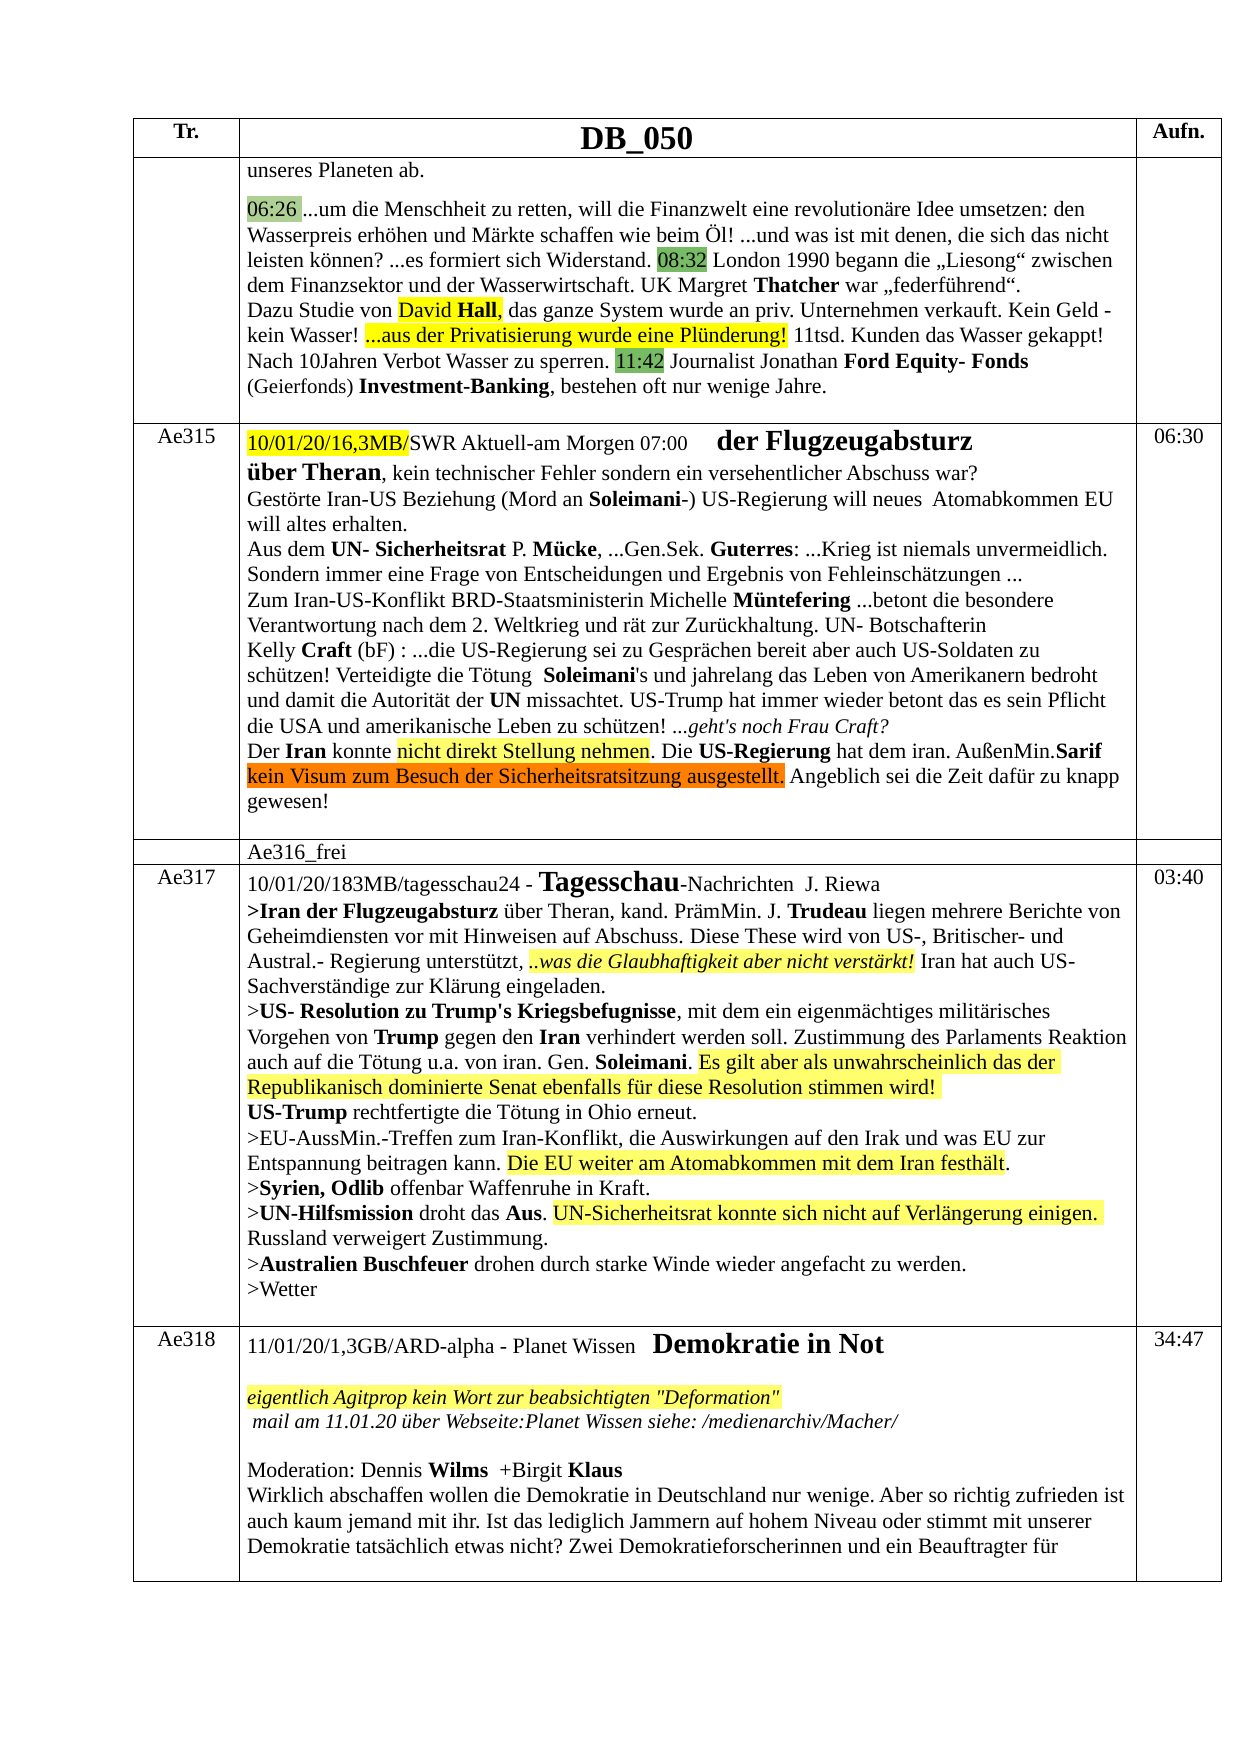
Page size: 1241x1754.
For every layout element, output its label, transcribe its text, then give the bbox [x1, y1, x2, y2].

table_cell 34:47 [1137, 1327, 1221, 1581]
table_cell 06:30 [1137, 424, 1221, 839]
table_cell [134, 840, 239, 864]
table_cell [134, 158, 239, 423]
table_cell [1137, 840, 1221, 864]
table_cell [1137, 158, 1221, 423]
table_header Aufn. [1137, 119, 1221, 157]
table_cell 10/01/20/16,3MB/SWR Aktuell-am Morgen 07:00 der Flugzeugabsturz über Theran, kein technischer Fehler sondern ein versehentlicher Abschuss war? Gestörte Iran-US Beziehung (Mord an Soleimani-) US-Regierung will neues Atomabkommen EU will altes erhalten. Aus dem UN- Sicherheitsrat P. Mücke, ...Gen.Sek. Guterres: ...Krieg ist niemals unvermeidlich. Sondern immer eine Frage von Entscheidungen und Ergebnis von Fehleinschätzungen ... Zum Iran-US-Konflikt BRD-Staatsministerin Michelle Müntefering ...betont die besondere Verantwortung nach dem 2. Weltkrieg und rät zur Zurückhaltung. UN- Botschafterin Kelly Craft (bF) : ...die US-Regierung sei zu Gesprächen bereit aber auch US-Soldaten zu schützen! Verteidigte die Tötung Soleimani's und jahrelang das Leben von Amerikanern bedroht und damit die Autorität der UN missachtet. US-Trump hat immer wieder betont das es sein Pflicht die USA und amerikanische Leben zu schützen! ...geht's noch Frau Craft? Der Iran konnte nicht direkt Stellung nehmen. Die US-Regierung hat dem iran. AußenMin.Sarif kein Visum zum Besuch der Sicherheitsratsitzung ausgestellt. Angeblich sei die Zeit dafür zu knapp gewesen! [240, 424, 1136, 839]
table_header DB_050 [240, 119, 1136, 157]
table_cell unseres Planeten ab. 06:26 ...um die Menschheit zu retten, will die Finanzwelt eine revolutionäre Idee umsetzen: den Wasserpreis erhöhen und Märkte schaffen wie beim Öl! ...und was ist mit denen, die sich das nicht leisten können? ...es formiert sich Widerstand. 08:32 London 1990 begann die „Liesong“ zwischen dem Finanzsektor und der Wasserwirtschaft. UK Margret Thatcher war „federführend“. Dazu Studie von David Hall, das ganze System wurde an priv. Unternehmen verkauft. Kein Geld - kein Wasser! ...aus der Privatisierung wurde eine Plünderung! 11tsd. Kunden das Wasser gekappt! Nach 10Jahren Verbot Wasser zu sperren. 11:42 Journalist Jonathan Ford Equity- Fonds (Geierfonds) Investment-Banking, bestehen oft nur wenige Jahre. [240, 158, 1136, 423]
table_cell Ae316_frei [240, 840, 1136, 864]
table_cell Ae315 [134, 424, 239, 839]
table_cell Ae317 [134, 865, 239, 1326]
table_cell 03:40 [1137, 865, 1221, 1326]
table_header ­Tr. [134, 119, 239, 157]
table_cell Ae318 [134, 1327, 239, 1581]
table_cell 10/01/20/183MB/tagesschau24 - Tagesschau-Nachrichten J. Riewa >Iran der Flugzeugabsturz über Theran, kand. PrämMin. J. Trudeau liegen mehrere Berichte von Geheimdiensten vor mit Hinweisen auf Abschuss. Diese These wird von US-, Britischer- und Austral.- Regierung unterstützt, ..was die Glaubhaftigkeit aber nicht verstärkt! Iran hat auch US-Sachverständige zur Klärung eingeladen. >US- Resolution zu Trump's Kriegsbefugnisse, mit dem ein eigenmächtiges militärisches Vorgehen von Trump gegen den Iran verhindert werden soll. Zustimmung des Parlaments Reaktion auch auf die Tötung u.a. von iran. Gen. Soleimani. Es gilt aber als unwahrscheinlich das der Republikanisch dominierte Senat ebenfalls für diese Resolution stimmen wird! US-Trump rechtfertigte die Tötung in Ohio erneut. >EU-AussMin.-Treffen zum Iran-Konflikt, die Auswirkungen auf den Irak und was EU zur Entspannung beitragen kann. Die EU weiter am Atomabkommen mit dem Iran festhält. >Syrien, Odlib offenbar Waffenruhe in Kraft. >UN-Hilfsmission droht das Aus. UN-Sicherheitsrat konnte sich nicht auf Verlängerung einigen. Russland verweigert Zustimmung. >Australien Buschfeuer drohen durch starke Winde wieder angefacht zu werden. >Wetter [240, 865, 1136, 1326]
table_cell 11/01/20/1,3GB/ARD-alpha - Planet Wissen Demokratie in Not eigentlich Agitprop kein Wort zur beabsichtigten "Deformation" mail am 11.01.20 über Webseite:Planet Wissen siehe: /medienarchiv/Macher/ Moderation: Dennis Wilms +Birgit Klaus Wirklich abschaffen wollen die Demokratie in Deutschland nur wenige. Aber so richtig zufrieden ist auch kaum jemand mit ihr. Ist das lediglich Jammern auf hohem Niveau oder stimmt mit unserer Demokratie tatsächlich etwas nicht? Zwei Demokratieforscherinnen und ein Beauftragter für [240, 1327, 1136, 1581]
